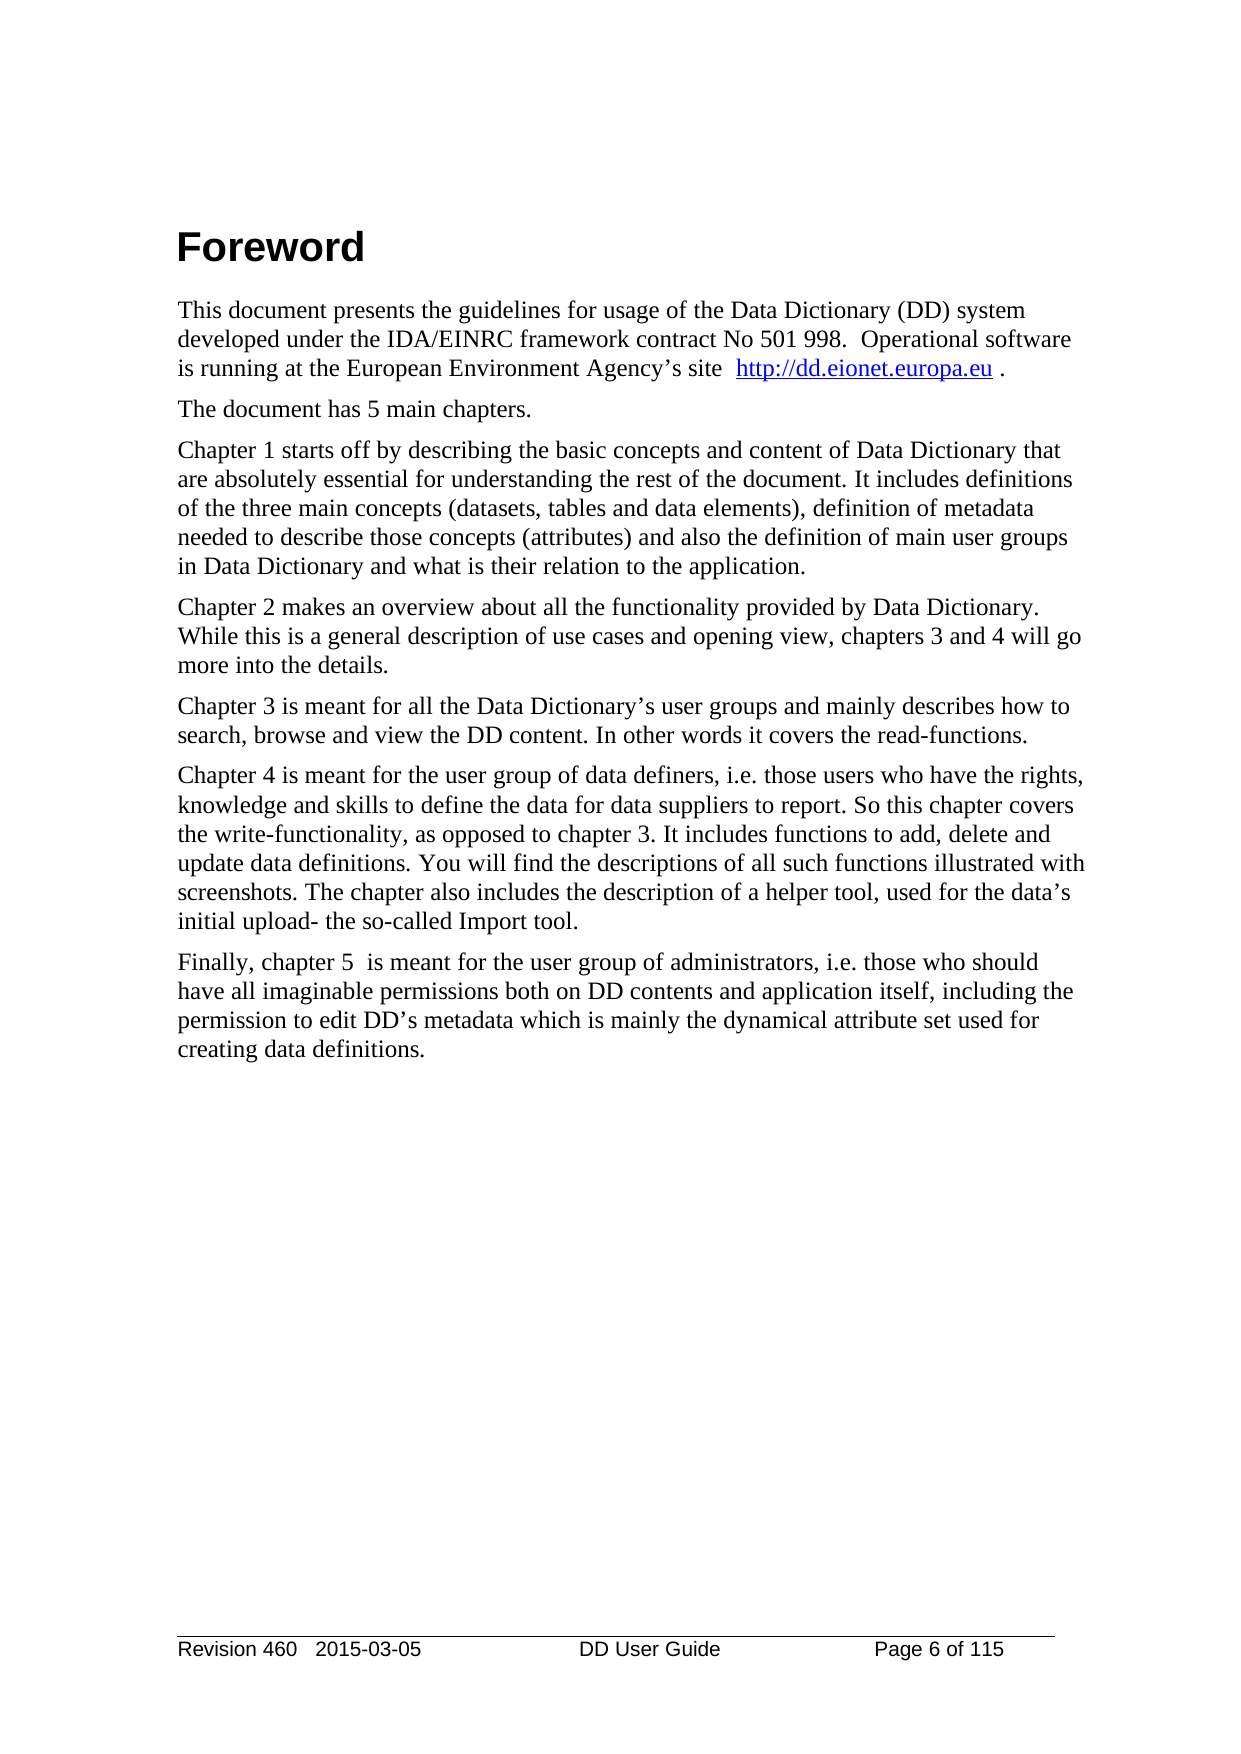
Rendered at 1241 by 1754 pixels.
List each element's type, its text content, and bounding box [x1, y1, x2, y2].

subtitle Foreword [102, 222, 1092, 270]
text Chapter 3 is meant for all the Data Dictionary’s user groups and mainly describes how to search, browse and view the DD content. In other words it covers the read-functions. [177, 691, 1092, 749]
text Chapter 2 makes an overview about all the functionality provided by Data Dictionary. While this is a general description of use cases and opening view, chapters 3 and 4 will go more into the details. [177, 592, 1092, 679]
text This document presents the guidelines for usage of the Data Dictionary (DD) system developed under the IDA/EINRC framework contract No 501 998. Operational software is running at the European Environment Agency’s site http://dd.eionet.europa.eu . [177, 295, 1092, 382]
text Chapter 1 starts off by describing the basic concepts and content of Data Dictionary that are absolutely essential for understanding the rest of the document. It includes definitions of the three main concepts (datasets, tables and data elements), definition of metadata needed to describe those concepts (attributes) and also the definition of main user groups in Data Dictionary and what is their relation to the application. [177, 434, 1092, 580]
text Finally, chapter 5 is meant for the user group of administrators, i.e. those who should have all imaginable permissions both on DD contents and application itself, including the permission to edit DD’s metadata which is mainly the dynamical attribute set used for creating data definitions. [177, 947, 1092, 1063]
text The document has 5 main chapters. [177, 394, 1092, 423]
text Chapter 4 is meant for the user group of data definers, i.e. those users who have the rights, knowledge and skills to define the data for data suppliers to report. So this chapter covers the write-functionality, as opposed to chapter 3. It includes functions to add, delete and update data definitions. You will find the descriptions of all such functions illustrated with screenshots. The chapter also includes the description of a helper tool, used for the data’s initial upload- the so-called Import tool. [177, 760, 1092, 935]
